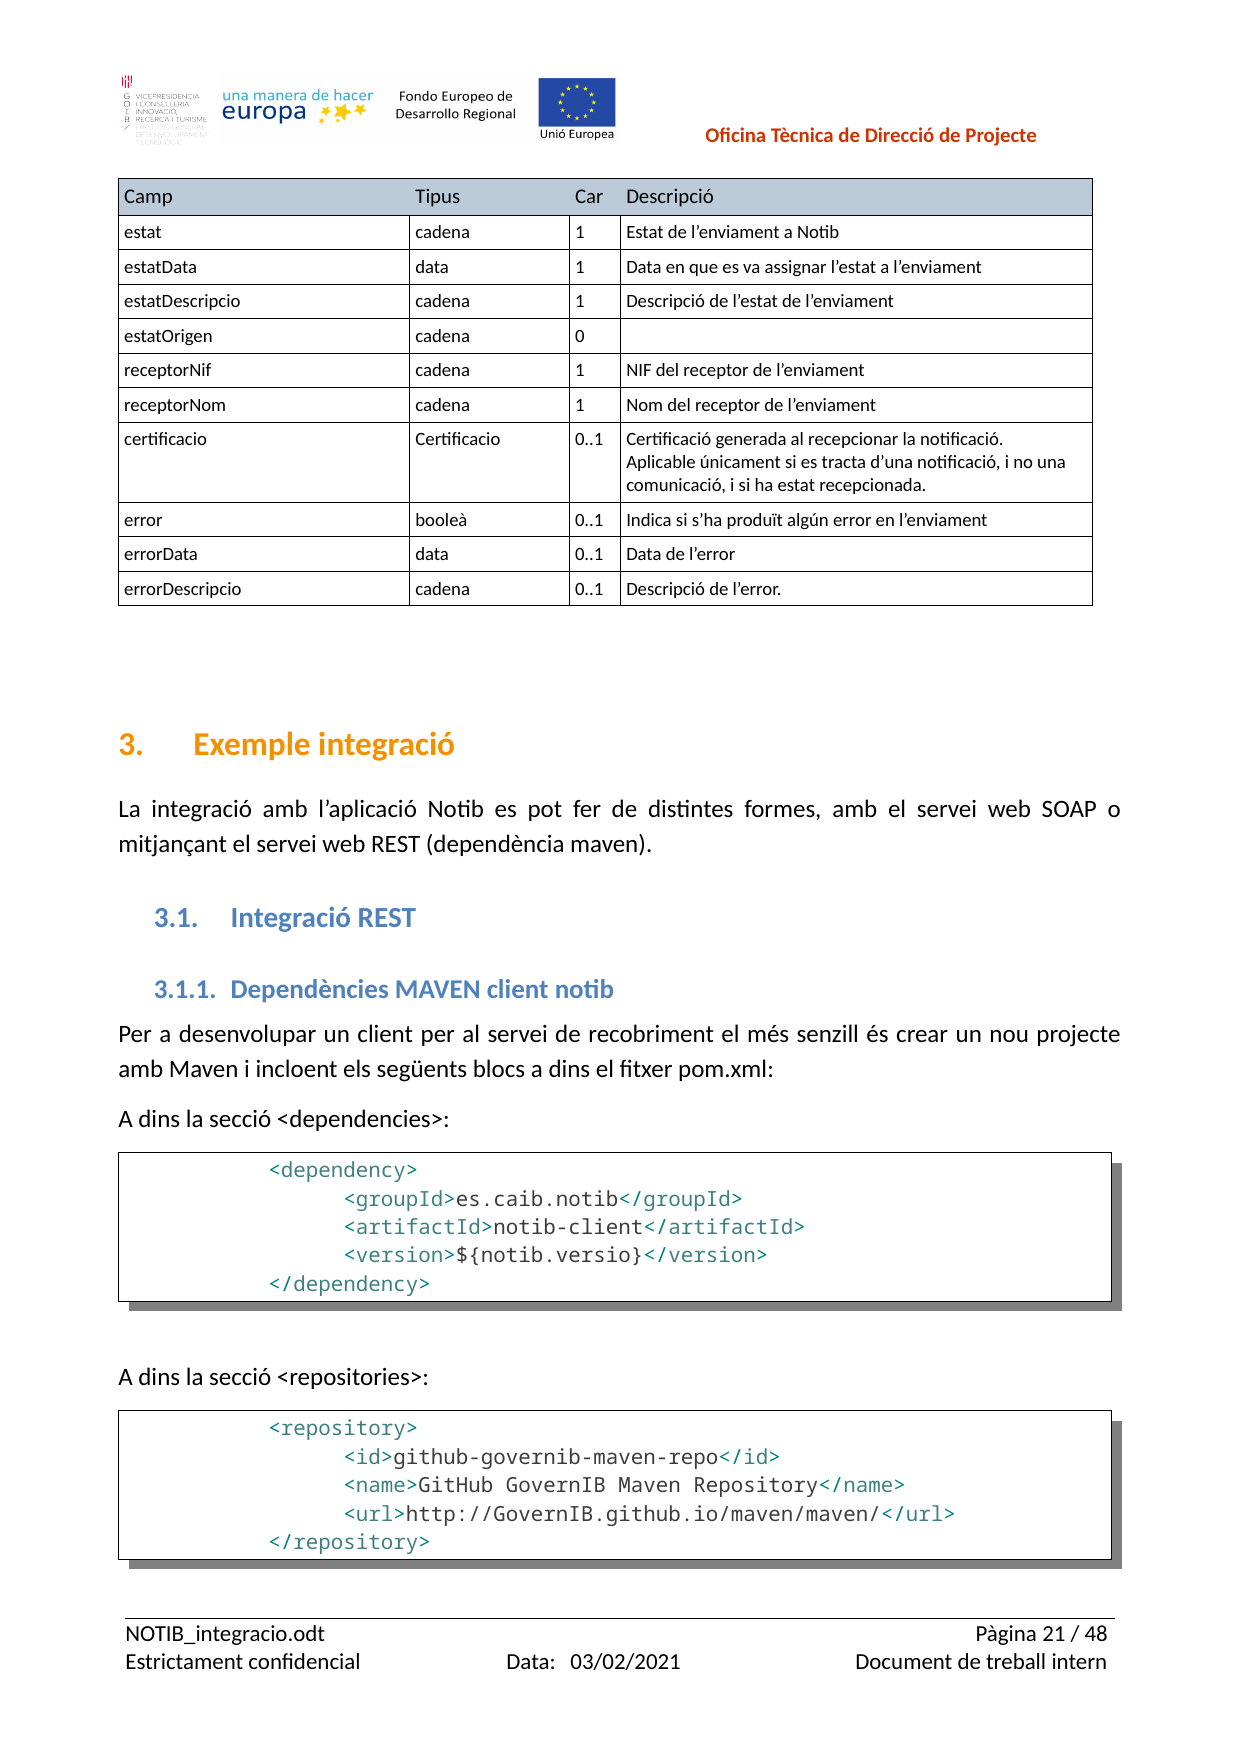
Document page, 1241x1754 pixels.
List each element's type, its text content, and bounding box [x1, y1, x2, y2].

picture [118, 73, 213, 147]
subtitle Integració REST [153, 899, 1122, 934]
text La integració amb l’aplicació Notib es pot fer de distintes formes, amb el servei web SOAP o mitjançant el servei web REST (dependència maven). [118, 793, 1122, 859]
table_cell estatOrigen [119, 319, 409, 353]
table_cell 0..1 [570, 423, 620, 502]
table_cell Descripció de l’estat de l’enviament [621, 285, 1092, 318]
text <repository> [119, 1411, 1111, 1439]
text <name>GitHub GovernIB Maven Repository</name> [119, 1467, 1111, 1496]
table_cell Tipus [409, 179, 569, 215]
table_cell [621, 319, 1092, 353]
table_cell NIF del receptor de l’enviament [621, 354, 1092, 387]
picture [219, 73, 621, 147]
table_cell Descripció [620, 179, 1092, 215]
table_cell 1 [570, 285, 620, 318]
table_cell certificacio [119, 423, 409, 502]
text <id>github-governib-maven-repo</id> [119, 1439, 1111, 1467]
table_cell estatDescripcio [119, 285, 409, 318]
text A dins la secció <repositories>: [118, 1361, 1122, 1391]
text <groupId>es.caib.notib</groupId> [119, 1181, 1111, 1209]
text <dependency> [119, 1153, 1111, 1181]
table_cell data [410, 537, 569, 571]
table_cell 0..1 [570, 537, 620, 571]
table_cell receptorNif [119, 354, 409, 387]
text <version>${notib.versio}</version> [119, 1238, 1111, 1266]
subtitle Exemple integració [118, 723, 1122, 764]
text <artifactId>notib-client</artifactId> [119, 1209, 1111, 1238]
table_cell estatData [119, 250, 409, 284]
table_cell 1 [570, 388, 620, 422]
text A dins la secció <dependencies>: [118, 1103, 1122, 1133]
table_cell 0..1 [570, 503, 620, 536]
table_cell Camp [119, 179, 409, 215]
table_cell errorDescripcio [119, 572, 409, 605]
table_cell cadena [410, 319, 569, 353]
subtitle Dependències MAVEN client notib [153, 973, 1122, 1006]
text </repository> [119, 1524, 1111, 1558]
table_cell receptorNom [119, 388, 409, 422]
table_cell Data de l’error [621, 537, 1092, 571]
table_cell cadena [410, 354, 569, 387]
table_cell cadena [410, 216, 569, 249]
table_cell Certificació generada al recepcionar la notificació. Aplicable únicament si es tracta d’una notificació, i no una comunicació, i si ha estat recepcionada. [621, 423, 1092, 502]
table_cell 0 [570, 319, 620, 353]
table_cell 0..1 [570, 572, 620, 605]
table_cell Descripció de l’error. [621, 572, 1092, 605]
table_cell cadena [410, 388, 569, 422]
table_cell Nom del receptor de l’enviament [621, 388, 1092, 422]
table_cell estat [119, 216, 409, 249]
text </dependency> [119, 1266, 1111, 1301]
text Per a desenvolupar un client per al servei de recobriment el més senzill és crear un nou projecte amb Maven i incloent els següents blocs a dins el fitxer pom.xml: [118, 1018, 1122, 1084]
table_cell errorData [119, 537, 409, 571]
table_cell Indica si s’ha produït algún error en l’enviament [621, 503, 1092, 536]
table_cell Data en que es va assignar l’estat a l’enviament [621, 250, 1092, 284]
table_cell cadena [410, 285, 569, 318]
table_cell 1 [570, 250, 620, 284]
table_cell booleà [410, 503, 569, 536]
table_cell Car [569, 179, 620, 215]
table_cell 1 [570, 354, 620, 387]
table_cell Certificacio [410, 423, 569, 502]
table_cell 1 [570, 216, 620, 249]
table_cell cadena [410, 572, 569, 605]
table_cell Estat de l’enviament a Notib [621, 216, 1092, 249]
table_cell error [119, 503, 409, 536]
text <url>http://GovernIB.github.io/maven/maven/</url> [119, 1496, 1111, 1524]
table_cell data [410, 250, 569, 284]
